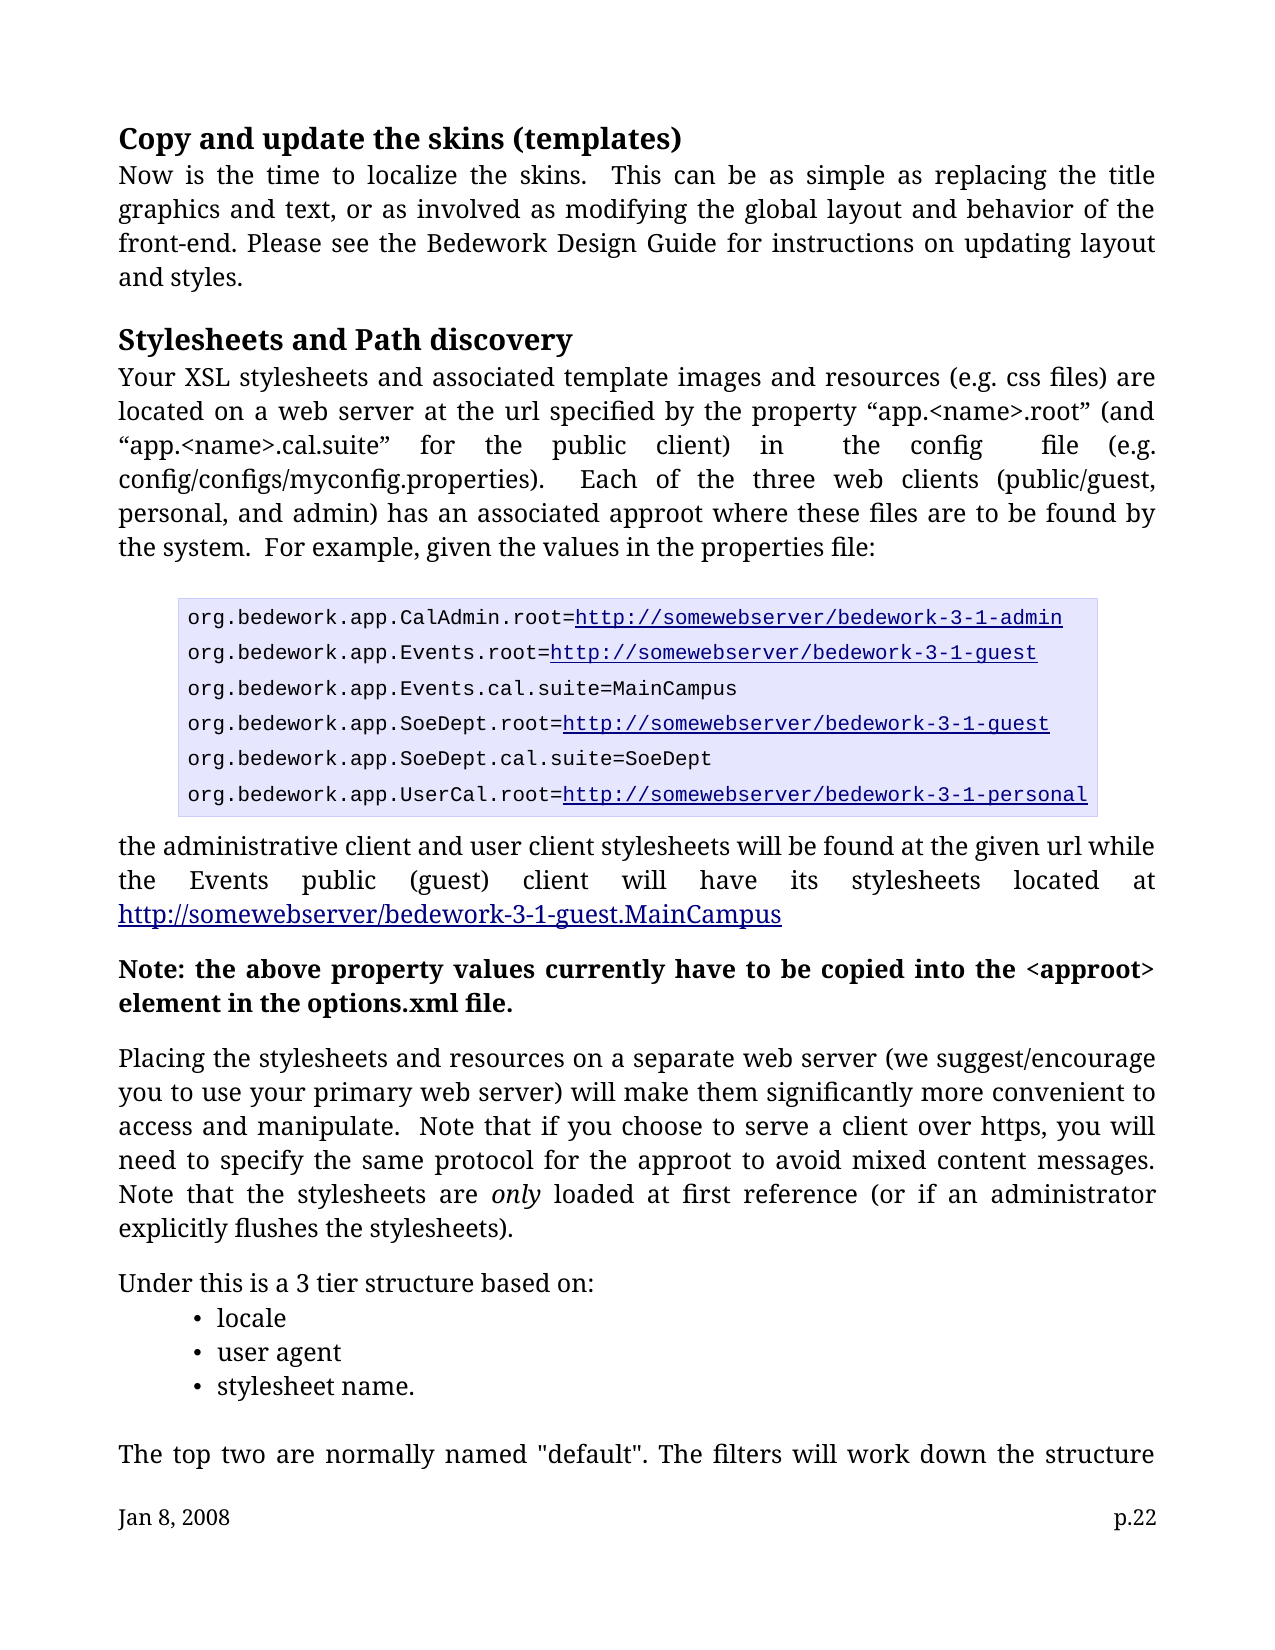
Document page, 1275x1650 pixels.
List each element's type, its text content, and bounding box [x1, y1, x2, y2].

text org.bedework.app.CalAdmin.root=http://somewebserver/bedework-3-1-admin [179, 599, 1097, 630]
text Now is the time to localize the skins. This can be as simple as replacing the title graphics and text, or as involved as modifying the global layout and behavior of the front-end. Please see the Bedework Design Guide for instructions on updating layout and styles. [118, 158, 1157, 294]
subtitle Copy and update the skins (templates) [118, 118, 1157, 158]
subtitle Stylesheets and Path discovery [118, 319, 1157, 359]
text org.bedework.app.Events.cal.suite=MainCampus [179, 668, 1097, 701]
list user agent [193, 1334, 1157, 1368]
text org.bedework.app.SoeDept.root=http://somewebserver/bedework-3-1-guest [179, 704, 1097, 737]
text Your XSL stylesheets and associated template images and resources (e.g. css files) are located on a web server at the url specified by the property “app.<name>.root” (and “app.<name>.cal.suite” for the public client) in the config file (e.g. config/configs/myconfig.properties). Each of the three web clients (public/guest, personal, and admin) has an associated approot where these files are to be found by the system. For example, given the values in the properties file: [118, 359, 1157, 564]
list stylesheet name. [193, 1368, 1157, 1402]
text Under this is a 3 tier structure based on: [118, 1266, 1157, 1300]
text Note: the above property values currently have to be copied into the <approot> element in the options.xml file. [118, 952, 1157, 1020]
text Placing the stylesheets and resources on a separate web server (we suggest/encourage you to use your primary web server) will make them significantly more convenient to access and manipulate. Note that if you choose to serve a client over https, you will need to specify the same protocol for the approot to avoid mixed content messages. Note that the stylesheets are only loaded at first reference (or if an administrator explicitly flushes the stylesheets). [118, 1041, 1157, 1245]
list locale [193, 1300, 1157, 1334]
text org.bedework.app.SoeDept.cal.suite=SoeDept [179, 739, 1097, 772]
text The top two are normally named "default". The filters will work down the structure [118, 1436, 1157, 1471]
text org.bedework.app.UserCal.root=http://somewebserver/bedework-3-1-personal [179, 775, 1097, 816]
text the administrative client and user client stylesheets will be found at the given url while the Events public (guest) client will have its stylesheets located at http://somewebserver/bedework-3-1-guest.MainCampus [118, 828, 1157, 931]
text org.bedework.app.Events.root=http://somewebserver/bedework-3-1-guest [179, 633, 1097, 666]
